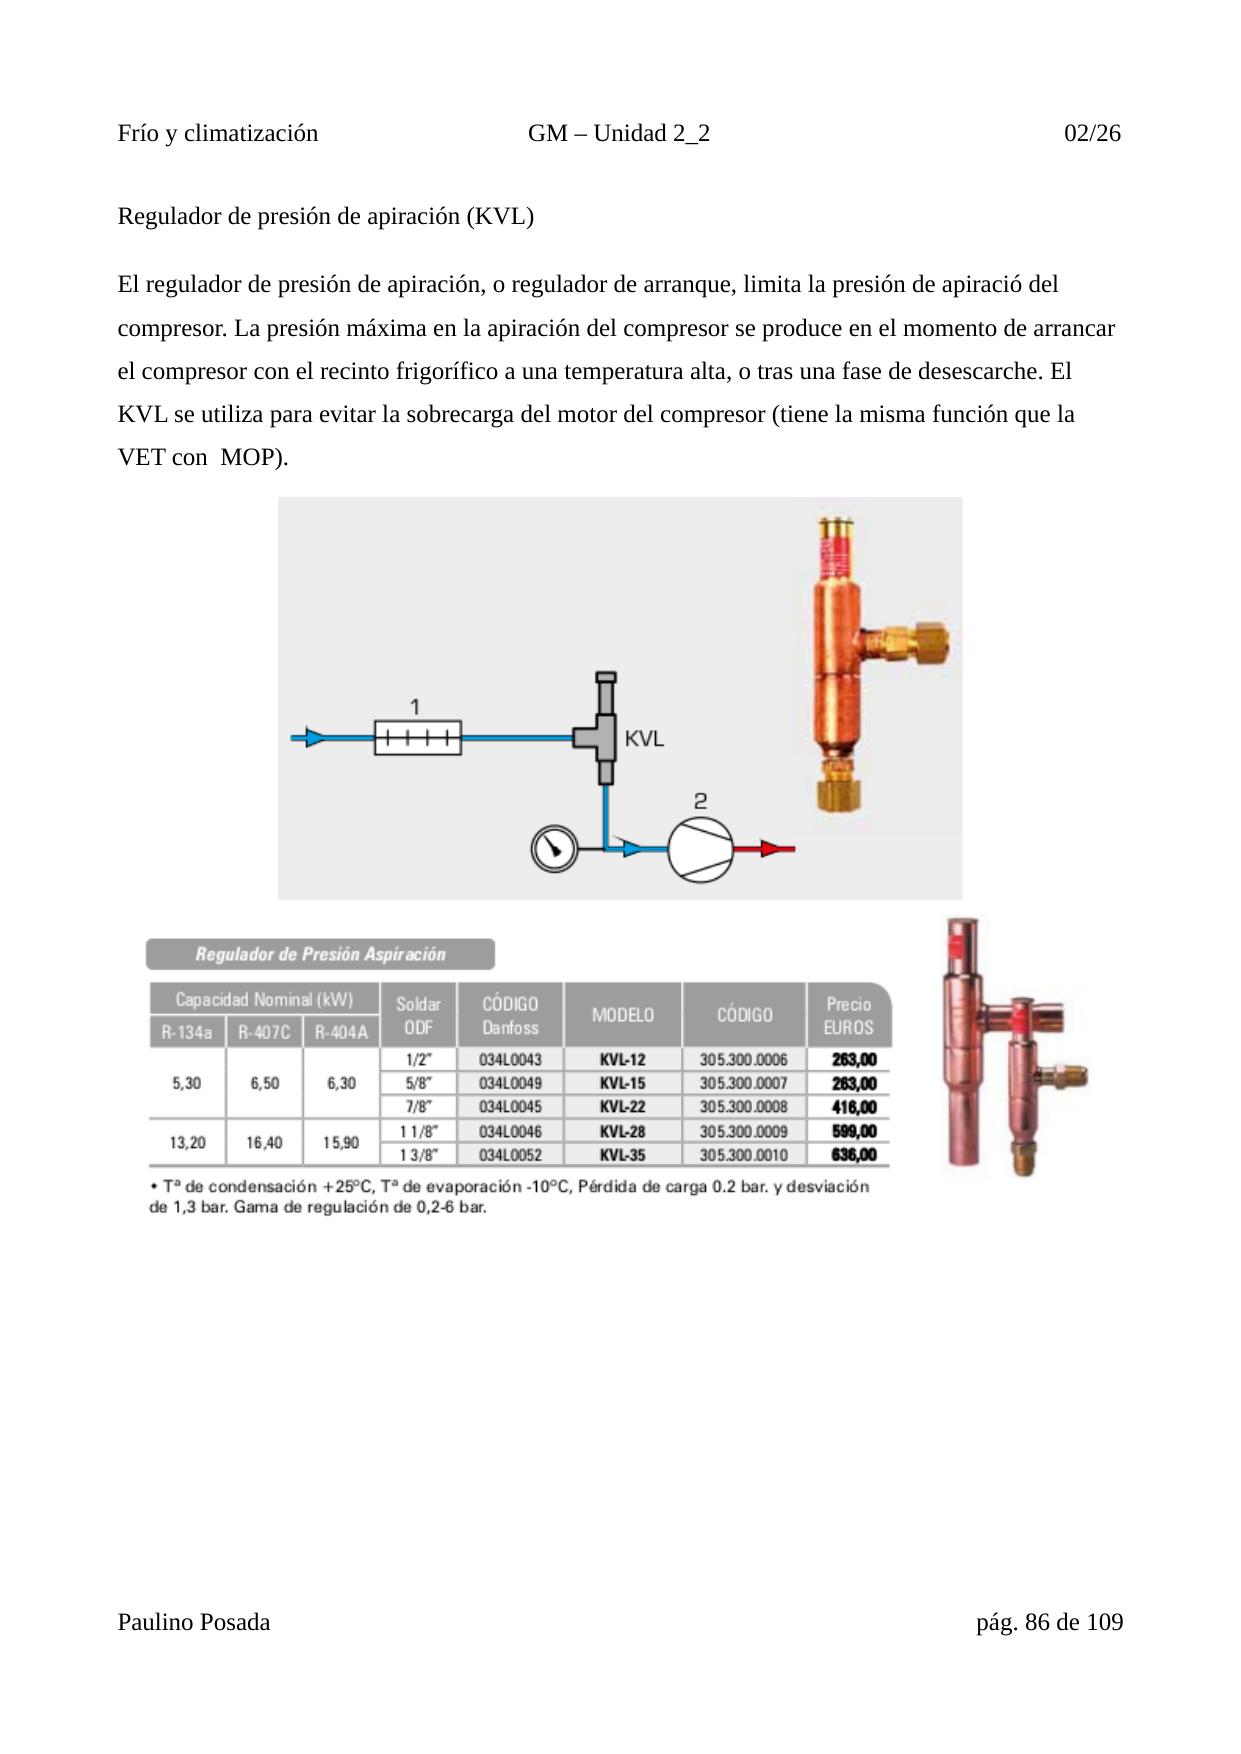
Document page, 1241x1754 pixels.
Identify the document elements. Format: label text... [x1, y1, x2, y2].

picture [140, 906, 1100, 1230]
text El regulador de presión de apiración, o regulador de arranque, limita la presión de apiració del compresor. La presión máxima en la apiración del compresor se produce en el momento de arrancar el compresor con el recinto frigorífico a una temperatura alta, o tras una fase de desescarche. El KVL se utiliza para evitar la sobrecarga del motor del compresor (tiene la misma función que la VET con MOP). [117, 269, 1123, 471]
picture [278, 497, 963, 900]
text Regulador de presión de apiración (KVL) [117, 201, 1123, 230]
